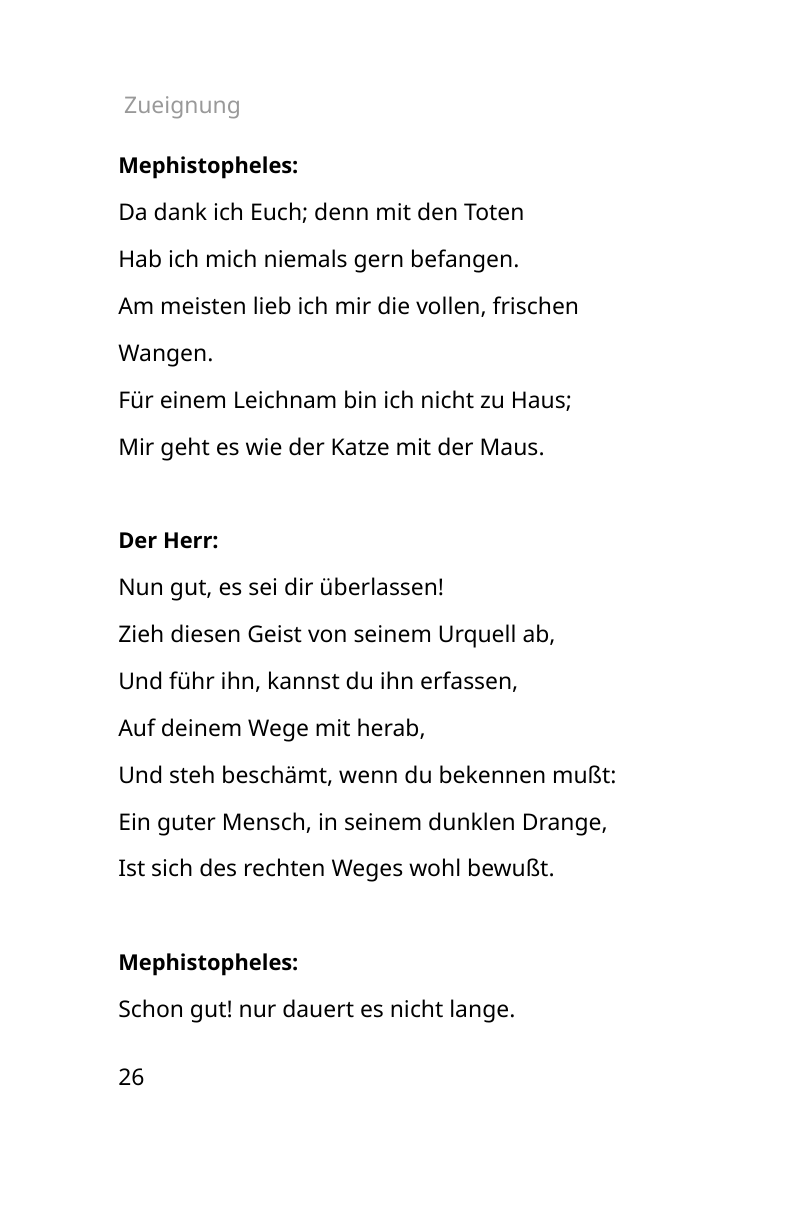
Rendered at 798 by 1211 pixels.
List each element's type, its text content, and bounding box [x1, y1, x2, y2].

text Mephistopheles: Schon gut! nur dauert es nicht lange. [118, 917, 679, 1024]
text Mephistopheles: Da dank ich Euch; denn mit den Toten Hab ich mich niemals gern befangen. Am meisten lieb ich mir die vollen, frischen Wangen. Für einem Leichnam bin ich nicht zu Haus; Mir geht es wie der Katze mit der Maus. [118, 149, 679, 462]
text Der Herr: Nun gut, es sei dir überlassen! Zieh diesen Geist von seinem Urquell ab, Und führ ihn, kannst du ihn erfassen, Auf deinem Wege mit herab, Und steh beschämt, wenn du bekennen mußt: Ein guter Mensch, in seinem dunklen Drange, Ist sich des rechten Weges wohl bewußt. [118, 495, 679, 884]
